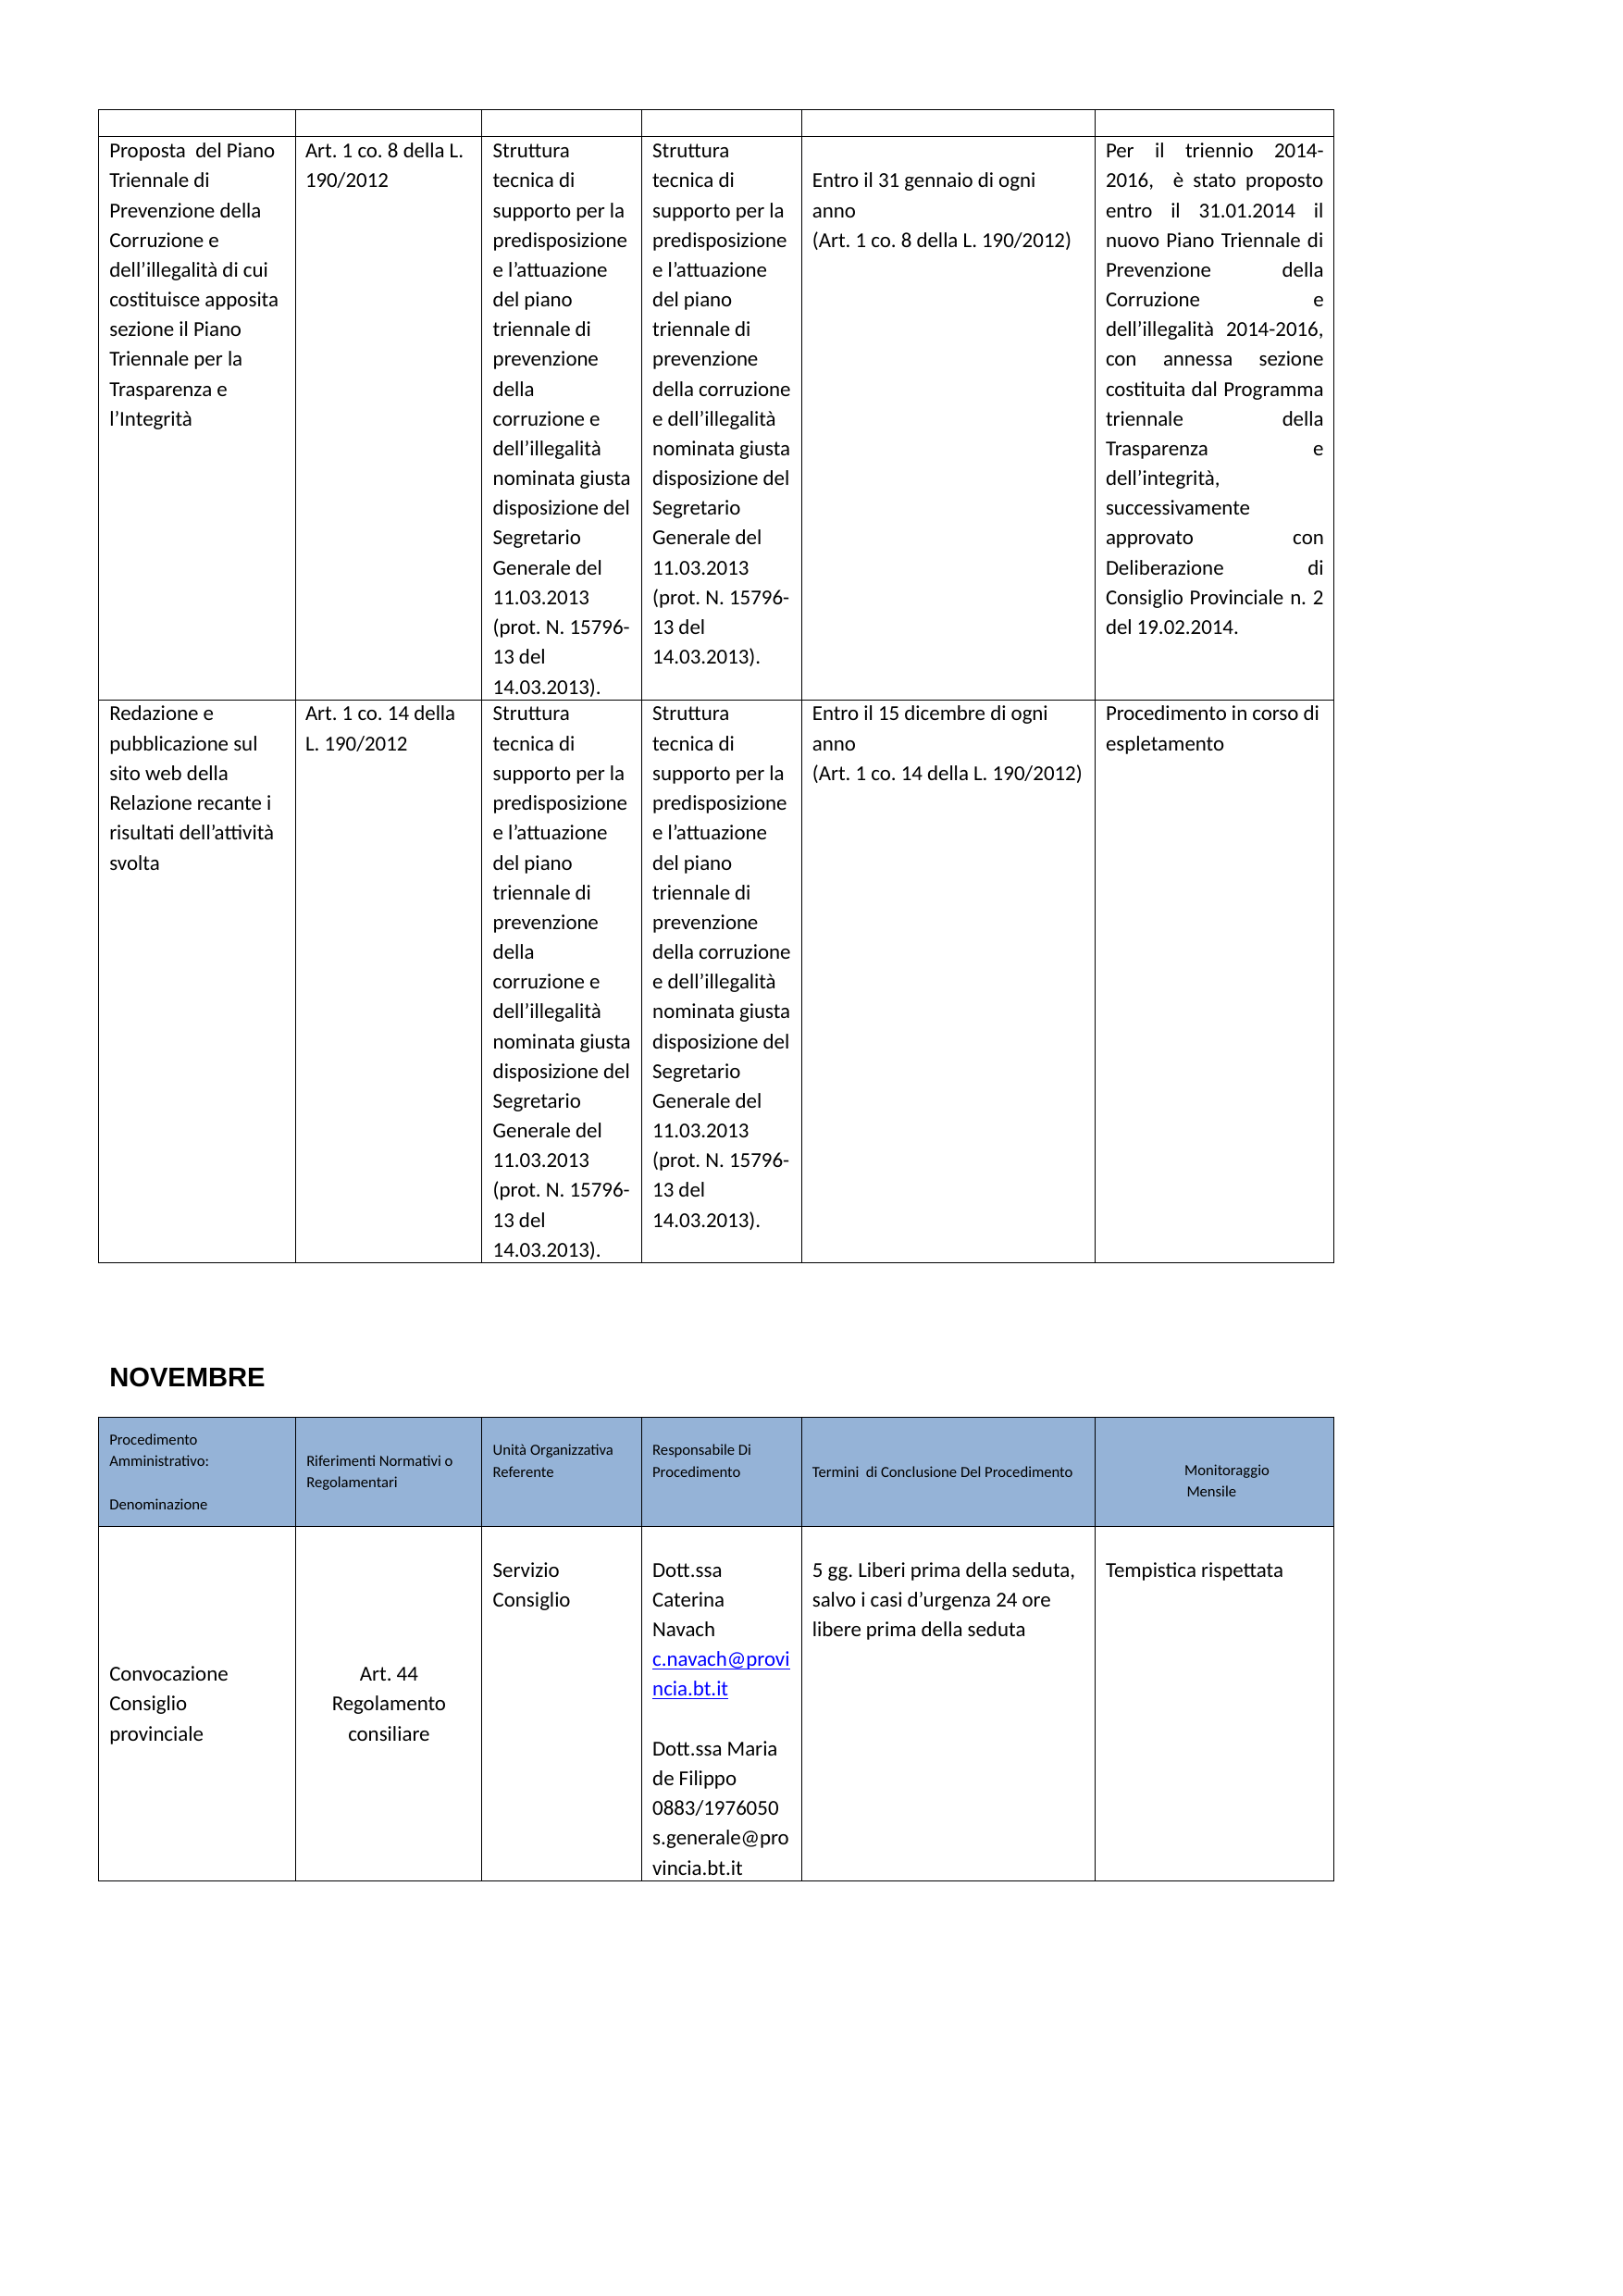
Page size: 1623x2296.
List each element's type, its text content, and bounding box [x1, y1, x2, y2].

table_header Termini di Conclusione Del Procedimento [802, 1418, 1095, 1526]
table_cell [482, 110, 641, 136]
table_cell Struttura tecnica di supporto per la predisposizione e l’attuazione del piano triennale di prevenzione della corruzione e dell’illegalità nominata giusta disposizione del Segretario Generale del 11.03.2013 (prot. N. 15796-13 del 14.03.2013). [482, 701, 641, 1262]
table_header Monitoraggio Mensile [1096, 1418, 1333, 1526]
table_cell Art. 44 Regolamento consiliare [296, 1527, 481, 1880]
table_cell Struttura tecnica di supporto per la predisposizione e l’attuazione del piano triennale di prevenzione della corruzione e dell’illegalità nominata giusta disposizione del Segretario Generale del 11.03.2013 (prot. N. 15796-13 del 14.03.2013). [482, 137, 641, 700]
table_header Riferimenti Normativi o Regolamentari [296, 1418, 481, 1526]
table_cell Art. 1 co. 14 della L. 190/2012 [296, 701, 481, 1262]
table_cell Redazione e pubblicazione sul sito web della Relazione recante i risultati dell’attività svolta [99, 701, 295, 1262]
table_header Responsabile Di Procedimento [642, 1418, 801, 1526]
table_header Procedimento Amministrativo: Denominazione [99, 1418, 295, 1526]
table_cell Convocazione Consiglio provinciale [99, 1527, 295, 1880]
table_cell Procedimento in corso di espletamento [1096, 701, 1333, 1262]
text NOVEMBRE [109, 1361, 1514, 1393]
table_cell [99, 110, 295, 136]
table_cell Servizio Consiglio [482, 1527, 641, 1880]
table_header Unità Organizzativa Referente [482, 1418, 641, 1526]
table_cell [296, 110, 481, 136]
table_cell Entro il 15 dicembre di ogni anno (Art. 1 co. 14 della L. 190/2012) [802, 701, 1095, 1262]
table_cell Tempistica rispettata [1096, 1527, 1333, 1880]
table_cell Struttura tecnica di supporto per la predisposizione e l’attuazione del piano triennale di prevenzione della corruzione e dell’illegalità nominata giusta disposizione del Segretario Generale del 11.03.2013 (prot. N. 15796-13 del 14.03.2013). [642, 701, 801, 1262]
table_cell Proposta del Piano Triennale di Prevenzione della Corruzione e dell’illegalità di cui costituisce apposita sezione il Piano Triennale per la Trasparenza e l’Integrità [99, 137, 295, 700]
table_cell Art. 1 co. 8 della L. 190/2012 [296, 137, 481, 700]
table_cell [802, 110, 1095, 136]
table_cell Per il triennio 2014-2016, è stato proposto entro il 31.01.2014 il nuovo Piano Triennale di Prevenzione della Corruzione e dell’illegalità 2014-2016, con annessa sezione costituita dal Programma triennale della Trasparenza e dell’integrità, successivamente approvato con Deliberazione di Consiglio Provinciale n. 2 del 19.02.2014. [1096, 137, 1333, 700]
table_cell 5 gg. Liberi prima della seduta, salvo i casi d’urgenza 24 ore libere prima della seduta [802, 1527, 1095, 1880]
table_cell Struttura tecnica di supporto per la predisposizione e l’attuazione del piano triennale di prevenzione della corruzione e dell’illegalità nominata giusta disposizione del Segretario Generale del 11.03.2013 (prot. N. 15796-13 del 14.03.2013). [642, 137, 801, 700]
table_cell Dott.ssa Caterina Navach c.navach@provincia.bt.it Dott.ssa Maria de Filippo 0883/1976050 s.generale@provincia.bt.it [642, 1527, 801, 1880]
table_cell Entro il 31 gennaio di ogni anno (Art. 1 co. 8 della L. 190/2012) [802, 137, 1095, 700]
